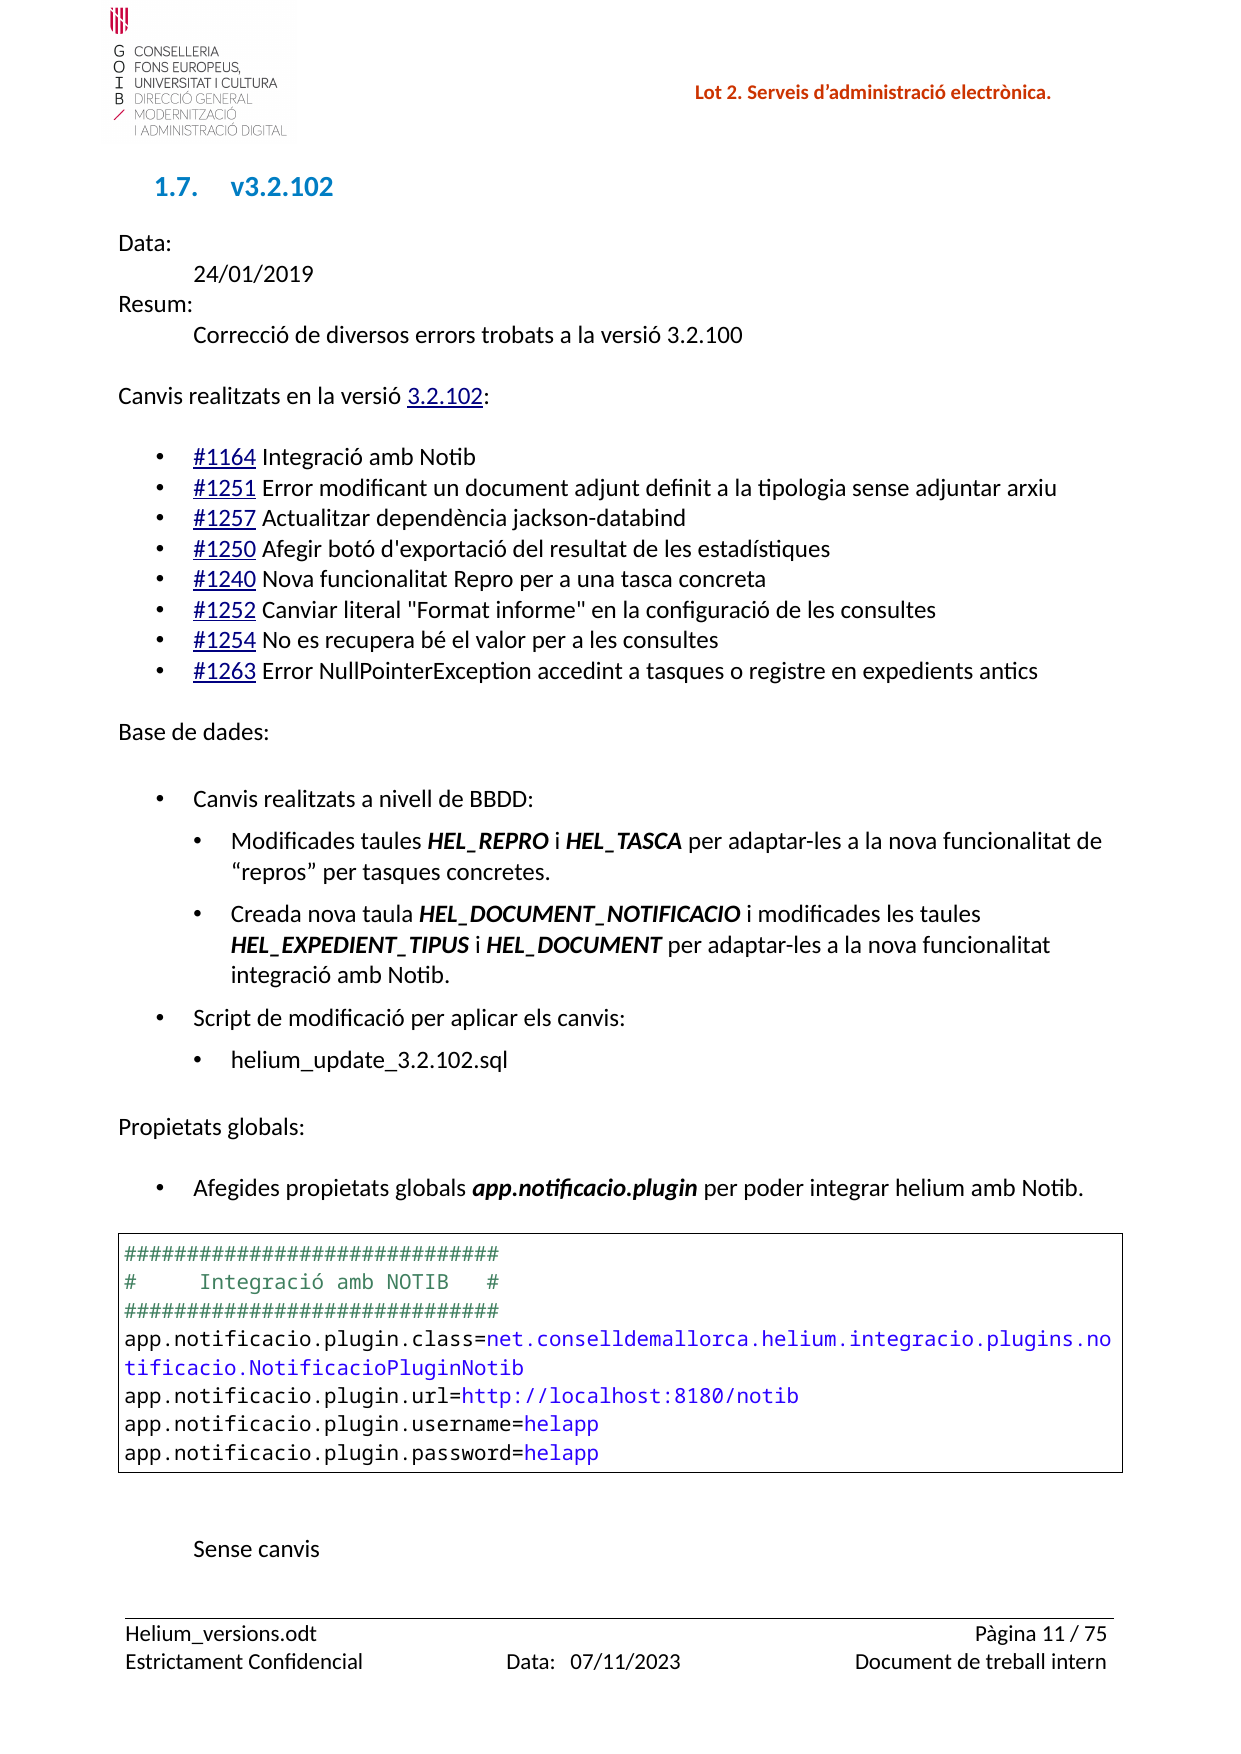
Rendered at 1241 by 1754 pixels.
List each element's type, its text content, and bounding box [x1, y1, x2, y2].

list #1254 No es recupera bé el valor per a les consultes [156, 624, 1122, 655]
text Correcció de diversos errors trobats a la versió 3.2.100 [118, 319, 1122, 350]
text Propietats globals: [118, 1111, 1122, 1142]
text Base de dades: [118, 716, 1122, 746]
text 24/01/2019 [118, 258, 1122, 289]
list #1240 Nova funcionalitat Repro per a una tasca concreta [156, 563, 1122, 594]
text Resum: [118, 289, 1122, 319]
list #1263 Error NullPointerException accedint a tasques o registre en expedients antics [156, 655, 1122, 685]
list Creada nova taula HEL_DOCUMENT_NOTIFICACIO i modificades les taules HEL_EXPEDIENT_TIPUS i HEL_DOCUMENT per adaptar-les a la nova funcionalitat integració amb Notib. [193, 898, 1122, 990]
list #1164 Integració amb Notib [156, 441, 1122, 472]
list helium_update_3.2.102.sql [193, 1044, 1122, 1074]
text Canvis realitzats en la versió 3.2.102: [118, 380, 1122, 411]
list #1252 Canviar literal "Format informe" en la configuració de les consultes [156, 594, 1122, 624]
text Data: [118, 228, 1122, 258]
list #1250 Afegir botó d'exportació del resultat de les estadístiques [156, 533, 1122, 563]
list #1257 Actualitzar dependència jackson-databind [156, 502, 1122, 533]
list Canvis realitzats a nivell de BBDD: [156, 783, 1122, 813]
list Afegides propietats globals app.notificacio.plugin per poder integrar helium amb Notib. [156, 1172, 1122, 1203]
text Sense canvis [118, 1533, 1122, 1564]
picture [100, 0, 297, 144]
subtitle v3.2.102 [153, 168, 1122, 204]
list Script de modificació per aplicar els canvis: [156, 1002, 1122, 1032]
table_header ############################## # Integració amb NOTIB # ############################## app.notificacio.plugin.class=net.conselldemallorca.helium.integracio.plugins.notificacio.NotificacioPluginNotib app.notificacio.plugin.url=http://localhost:8180/notib app.notificacio.plugin.username=helapp app.notificacio.plugin.password=helapp [119, 1234, 1122, 1472]
list #1251 Error modificant un document adjunt definit a la tipologia sense adjuntar arxiu [156, 472, 1122, 502]
list Modificades taules HEL_REPRO i HEL_TASCA per adaptar-les a la nova funcionalitat de “repros” per tasques concretes. [193, 825, 1122, 886]
